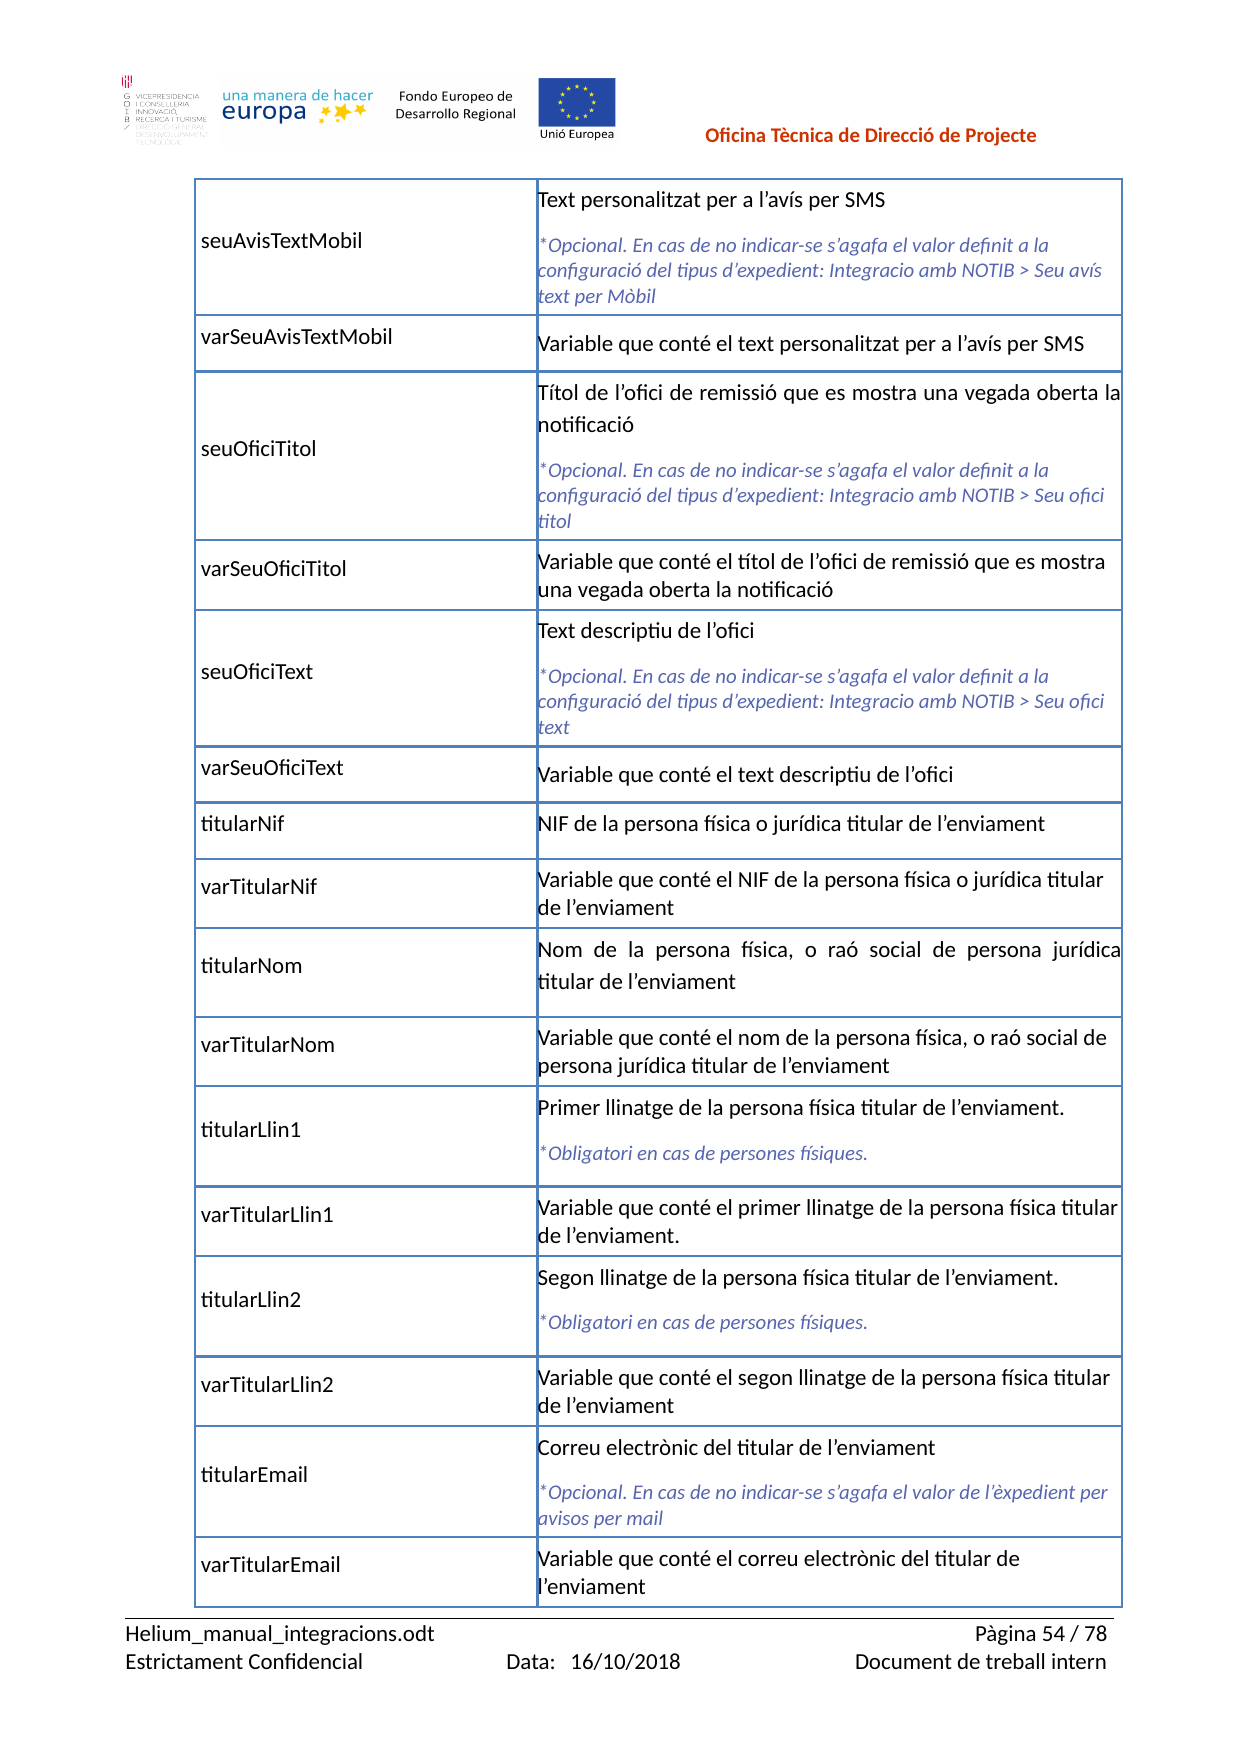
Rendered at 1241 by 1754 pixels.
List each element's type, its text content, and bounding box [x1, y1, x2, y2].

table_cell varSeuOficiText [196, 748, 536, 801]
table_cell varTitularLlin2 [196, 1358, 536, 1425]
table_cell varSeuAvisTextMobil [196, 316, 536, 370]
picture [219, 73, 621, 147]
table_cell Variable que conté el primer llinatge de la persona física titular de l’enviament. [539, 1188, 1121, 1255]
table_cell Variable que conté el text personalitzat per a l’avís per SMS [539, 316, 1121, 370]
table_cell Text personalitzat per a l’avís per SMS *Opcional. En cas de no indicar-se s’agafa el valor definit a la configuració del tipus d’expedient: Integracio amb NOTIB > Seu avís text per Mòbil [539, 180, 1121, 314]
table_cell varSeuOficiTitol [196, 541, 536, 609]
table_cell titularEmail [196, 1427, 536, 1536]
table_cell Segon llinatge de la persona física titular de l’enviament. *Obligatori en cas de persones físiques. [539, 1257, 1121, 1355]
table_cell Variable que conté el correu electrònic del titular de l’enviament [539, 1538, 1121, 1606]
table_cell Nom de la persona física, o raó social de persona jurídica titular de l’enviament [539, 929, 1121, 1016]
table_cell varTitularEmail [196, 1538, 536, 1606]
table_cell seuOficiTitol [196, 373, 536, 539]
table_cell varTitularLlin1 [196, 1188, 536, 1255]
table_cell Variable que conté el títol de l’ofici de remissió que es mostra una vegada oberta la notificació [539, 541, 1121, 609]
table_cell titularLlin2 [196, 1257, 536, 1355]
table_cell NIF de la persona física o jurídica titular de l’enviament [539, 804, 1121, 858]
table_cell Variable que conté el NIF de la persona física o jurídica titular de l’enviament [539, 860, 1121, 927]
table_cell Text descriptiu de l’ofici *Opcional. En cas de no indicar-se s’agafa el valor definit a la configuració del tipus d’expedient: Integracio amb NOTIB > Seu ofici text [539, 611, 1121, 745]
table_cell Primer llinatge de la persona física titular de l’enviament. *Obligatori en cas de persones físiques. [539, 1087, 1121, 1185]
table_cell seuOficiText [196, 611, 536, 745]
table_cell Títol de l’ofici de remissió que es mostra una vegada oberta la notificació *Opcional. En cas de no indicar-se s’agafa el valor definit a la configuració del tipus d’expedient: Integracio amb NOTIB > Seu ofici titol [539, 373, 1121, 539]
table_cell Variable que conté el text descriptiu de l’ofici [539, 748, 1121, 801]
table_cell titularNom [196, 929, 536, 1016]
table_cell Variable que conté el segon llinatge de la persona física titular de l’enviament [539, 1358, 1121, 1425]
table_cell varTitularNom [196, 1018, 536, 1085]
table_cell titularLlin1 [196, 1087, 536, 1185]
table_cell seuAvisTextMobil [196, 180, 536, 314]
picture [118, 73, 213, 147]
table_cell varTitularNif [196, 860, 536, 927]
table_cell Variable que conté el nom de la persona física, o raó social de persona jurídica titular de l’enviament [539, 1018, 1121, 1085]
table_cell Correu electrònic del titular de l’enviament *Opcional. En cas de no indicar-se s’agafa el valor de l’èxpedient per avisos per mail [539, 1427, 1121, 1536]
table_cell titularNif [196, 804, 536, 858]
